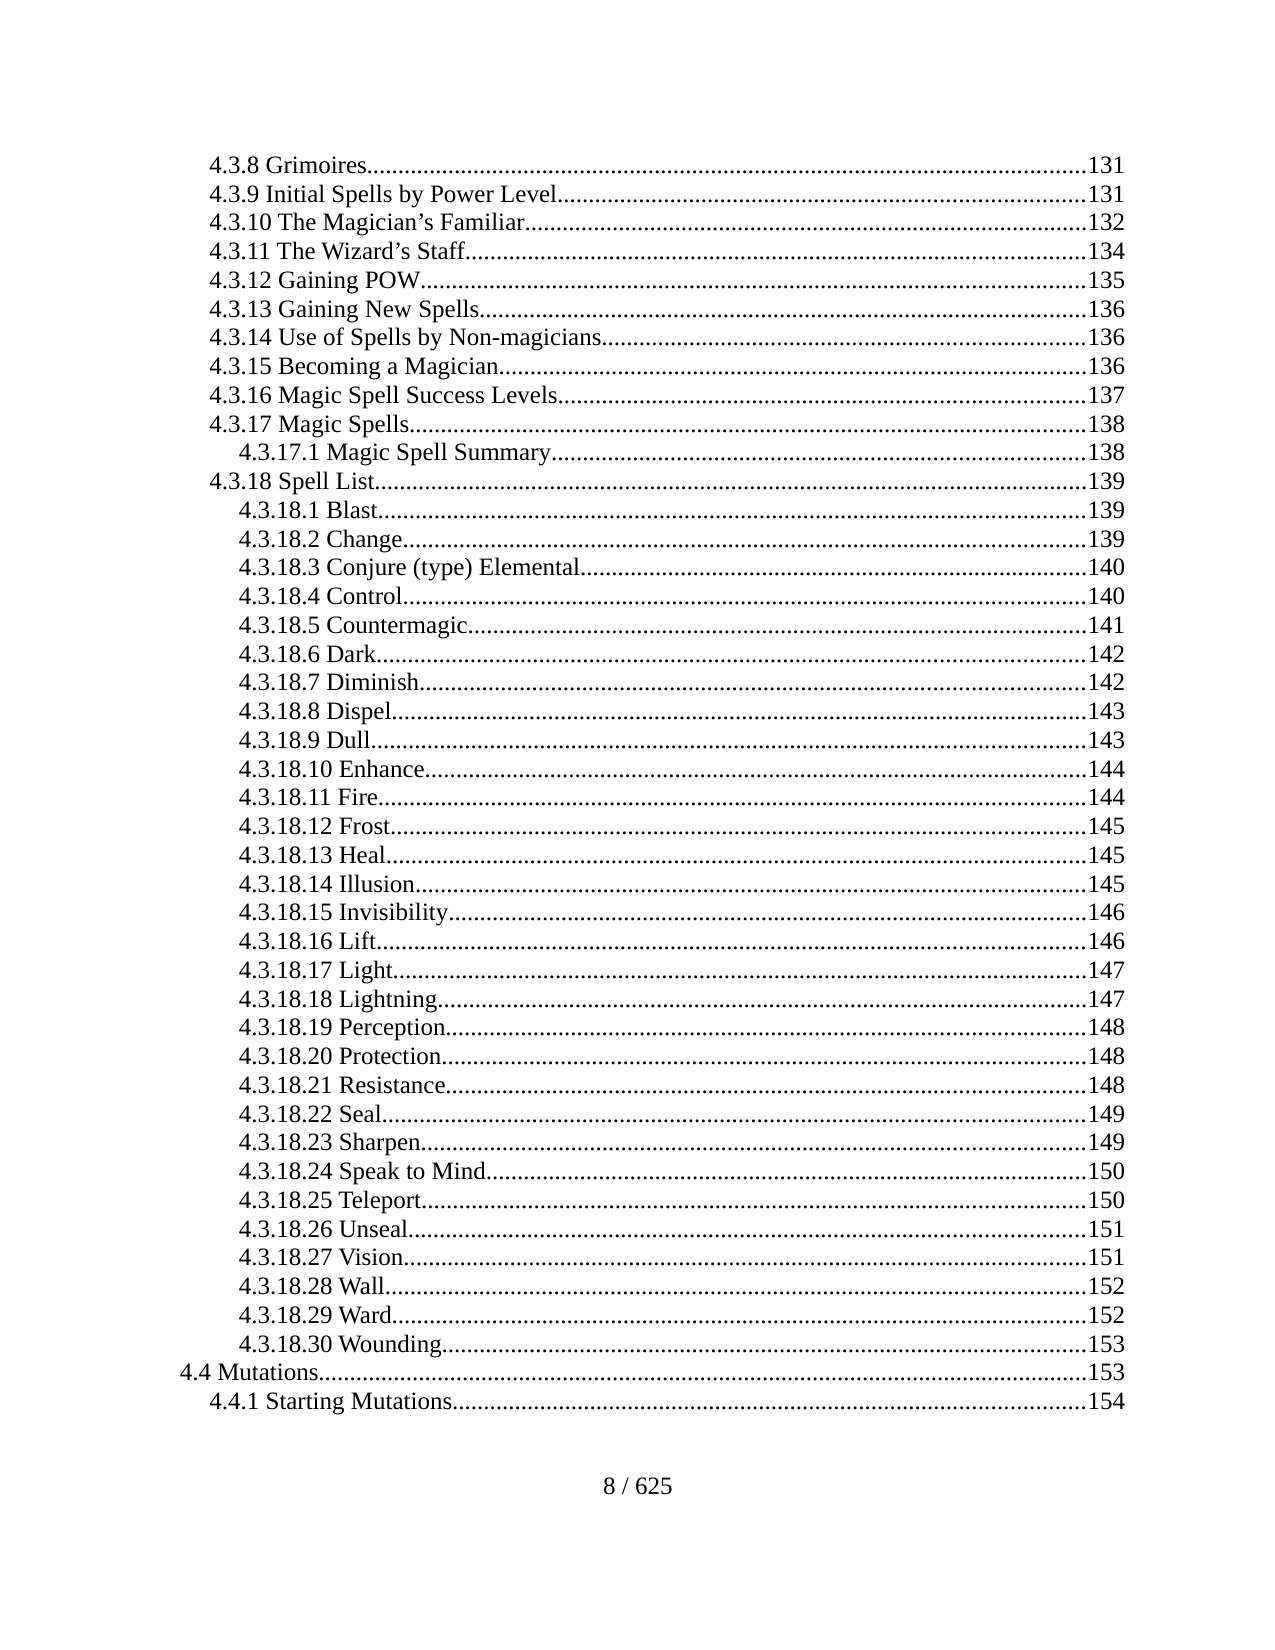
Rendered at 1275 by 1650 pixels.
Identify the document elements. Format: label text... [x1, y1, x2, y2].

text 4.3.18.18 Lightning 147 [238, 984, 1125, 1012]
text 4.3.18.30 Wounding 153 [238, 1329, 1125, 1357]
text 4.3.18.16 Lift 146 [238, 926, 1125, 955]
text 4.4.1 Starting Mutations 154 [209, 1386, 1125, 1415]
text 4.3.14 Use of Spells by Non-magicians 136 [209, 322, 1125, 351]
text 4.4 Mutations 153 [179, 1357, 1125, 1386]
text 4.3.18.20 Protection 148 [238, 1041, 1125, 1070]
text 4.3.18.1 Blast 139 [238, 495, 1125, 524]
text 4.3.18.15 Invisibility 146 [238, 897, 1125, 926]
text 4.3.18.4 Control 140 [238, 581, 1125, 610]
text 4.3.13 Gaining New Spells 136 [209, 294, 1125, 322]
text 4.3.12 Gaining POW 135 [209, 265, 1125, 294]
text 4.3.18.22 Seal 149 [238, 1099, 1125, 1127]
text 4.3.18.11 Fire 144 [238, 782, 1125, 811]
text 4.3.11 The Wizard’s Staff 134 [209, 236, 1125, 265]
text 4.3.18 Spell List 139 [209, 466, 1125, 495]
text 4.3.18.2 Change 139 [238, 524, 1125, 552]
text 4.3.18.25 Teleport 150 [238, 1185, 1125, 1214]
text 4.3.18.3 Conjure (type) Elemental 140 [238, 552, 1125, 581]
text 4.3.18.17 Light 147 [238, 955, 1125, 984]
text 4.3.17.1 Magic Spell Summary 138 [238, 437, 1125, 466]
text 4.3.18.8 Dispel 143 [238, 696, 1125, 725]
text 4.3.18.5 Countermagic 141 [238, 610, 1125, 639]
text 4.3.15 Becoming a Magician 136 [209, 351, 1125, 380]
text 4.3.18.12 Frost 145 [238, 811, 1125, 840]
text 4.3.18.6 Dark 142 [238, 639, 1125, 667]
text 4.3.18.21 Resistance 148 [238, 1070, 1125, 1099]
text 4.3.18.14 Illusion 145 [238, 869, 1125, 897]
text 4.3.18.13 Heal 145 [238, 840, 1125, 869]
text 4.3.18.28 Wall 152 [238, 1271, 1125, 1300]
text 4.3.18.9 Dull 143 [238, 725, 1125, 754]
text 4.3.17 Magic Spells 138 [209, 409, 1125, 437]
text 4.3.18.27 Vision 151 [238, 1242, 1125, 1271]
text 4.3.18.29 Ward 152 [238, 1300, 1125, 1329]
text 4.3.8 Grimoires 131 [209, 150, 1125, 179]
text 4.3.18.10 Enhance 144 [238, 754, 1125, 782]
text 4.3.18.23 Sharpen 149 [238, 1127, 1125, 1156]
text 4.3.18.19 Perception 148 [238, 1012, 1125, 1041]
text 4.3.9 Initial Spells by Power Level 131 [209, 179, 1125, 207]
text 4.3.10 The Magician’s Familiar 132 [209, 207, 1125, 236]
text 4.3.18.24 Speak to Mind 150 [238, 1156, 1125, 1185]
text 4.3.18.7 Diminish 142 [238, 667, 1125, 696]
text 4.3.16 Magic Spell Success Levels 137 [209, 380, 1125, 409]
text 4.3.18.26 Unseal 151 [238, 1214, 1125, 1242]
